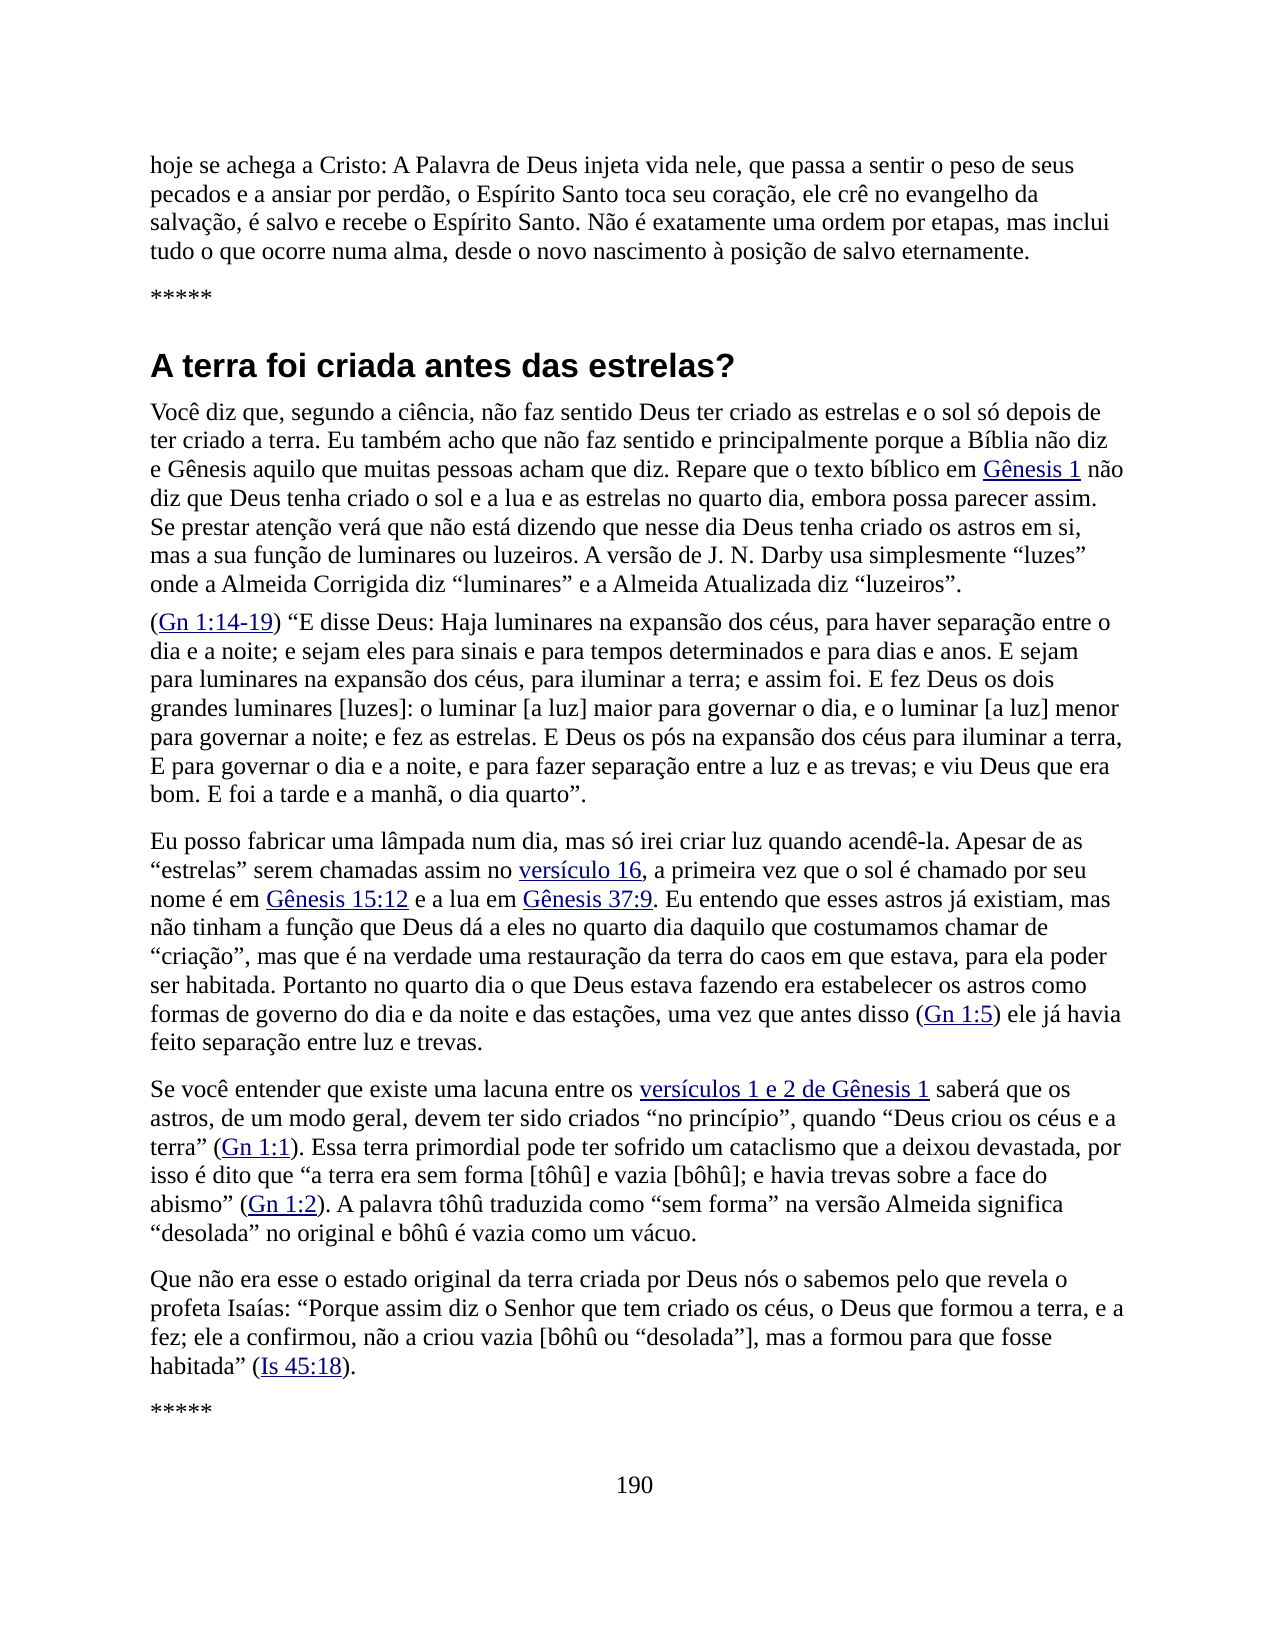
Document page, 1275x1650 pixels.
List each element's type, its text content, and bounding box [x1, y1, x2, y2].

text ***** [150, 1397, 1125, 1426]
text hoje se achega a Cristo: A Palavra de Deus injeta vida nele, que passa a sentir o peso de seus pecados e a ansiar por perdão, o Espírito Santo toca seu coração, ele crê no evangelho da salvação, é salvo e recebe o Espírito Santo. Não é exatamente uma ordem por etapas, mas inclui tudo o que ocorre numa alma, desde o novo nascimento à posição de salvo eternamente. [150, 150, 1125, 265]
text Você diz que, segundo a ciência, não faz sentido Deus ter criado as estrelas e o sol só depois de ter criado a terra. Eu também acho que não faz sentido e principalmente porque a Bíblia não diz e Gênesis aquilo que muitas pessoas acham que diz. Repare que o texto bíblico em Gênesis 1 não diz que Deus tenha criado o sol e a lua e as estrelas no quarto dia, embora possa parecer assim. Se prestar atenção verá que não está dizendo que nesse dia Deus tenha criado os astros em si, mas a sua função de luminares ou luzeiros. A versão de J. N. Darby usa simplesmente “luzes” onde a Almeida Corrigida diz “luminares” e a Almeida Atualizada diz “luzeiros”. [150, 397, 1125, 598]
text Eu posso fabricar uma lâmpada num dia, mas só irei criar luz quando acendê-la. Apesar de as “estrelas” serem chamadas assim no versículo 16, a primeira vez que o sol é chamado por seu nome é em Gênesis 15:12 e a lua em Gênesis 37:9. Eu entendo que esses astros já existiam, mas não tinham a função que Deus dá a eles no quarto dia daquilo que costumamos chamar de “criação”, mas que é na verdade uma restauração da terra do caos em que estava, para ela poder ser habitada. Portanto no quarto dia o que Deus estava fazendo era estabelecer os astros como formas de governo do dia e da noite e das estações, uma vez que antes disso (Gn 1:5) ele já havia feito separação entre luz e trevas. [150, 826, 1125, 1056]
text (Gn 1:14-19) “E disse Deus: Haja luminares na expansão dos céus, para haver separação entre o dia e a noite; e sejam eles para sinais e para tempos determinados e para dias e anos. E sejam para luminares na expansão dos céus, para iluminar a terra; e assim foi. E fez Deus os dois grandes luminares [luzes]: o luminar [a luz] maior para governar o dia, e o luminar [a luz] menor para governar a noite; e fez as estrelas. E Deus os pós na expansão dos céus para iluminar a terra, E para governar o dia e a noite, e para fazer separação entre a luz e as trevas; e viu Deus que era bom. E foi a tarde e a manhã, o dia quarto”. [150, 607, 1125, 808]
text Se você entender que existe uma lacuna entre os versículos 1 e 2 de Gênesis 1 saberá que os astros, de um modo geral, devem ter sido criados “no princípio”, quando “Deus criou os céus e a terra” (Gn 1:1). Essa terra primordial pode ter sofrido um cataclismo que a deixou devastada, por isso é dito que “a terra era sem forma [tôhû] e vazia [bôhû]; e havia trevas sobre a face do abismo” (Gn 1:2). A palavra tôhû traduzida como “sem forma” na versão Almeida significa “desolada” no original e bôhû é vazia como um vácuo. [150, 1074, 1125, 1247]
text ***** [150, 283, 1125, 312]
text Que não era esse o estado original da terra criada por Deus nós o sabemos pelo que revela o profeta Isaías: “Porque assim diz o Senhor que tem criado os céus, o Deus que formou a terra, e a fez; ele a confirmou, não a criou vazia [bôhû ou “desolada”], mas a formou para que fosse habitada” (Is 45:18). [150, 1264, 1125, 1379]
subtitle A terra foi criada antes das estrelas? [150, 346, 1125, 384]
